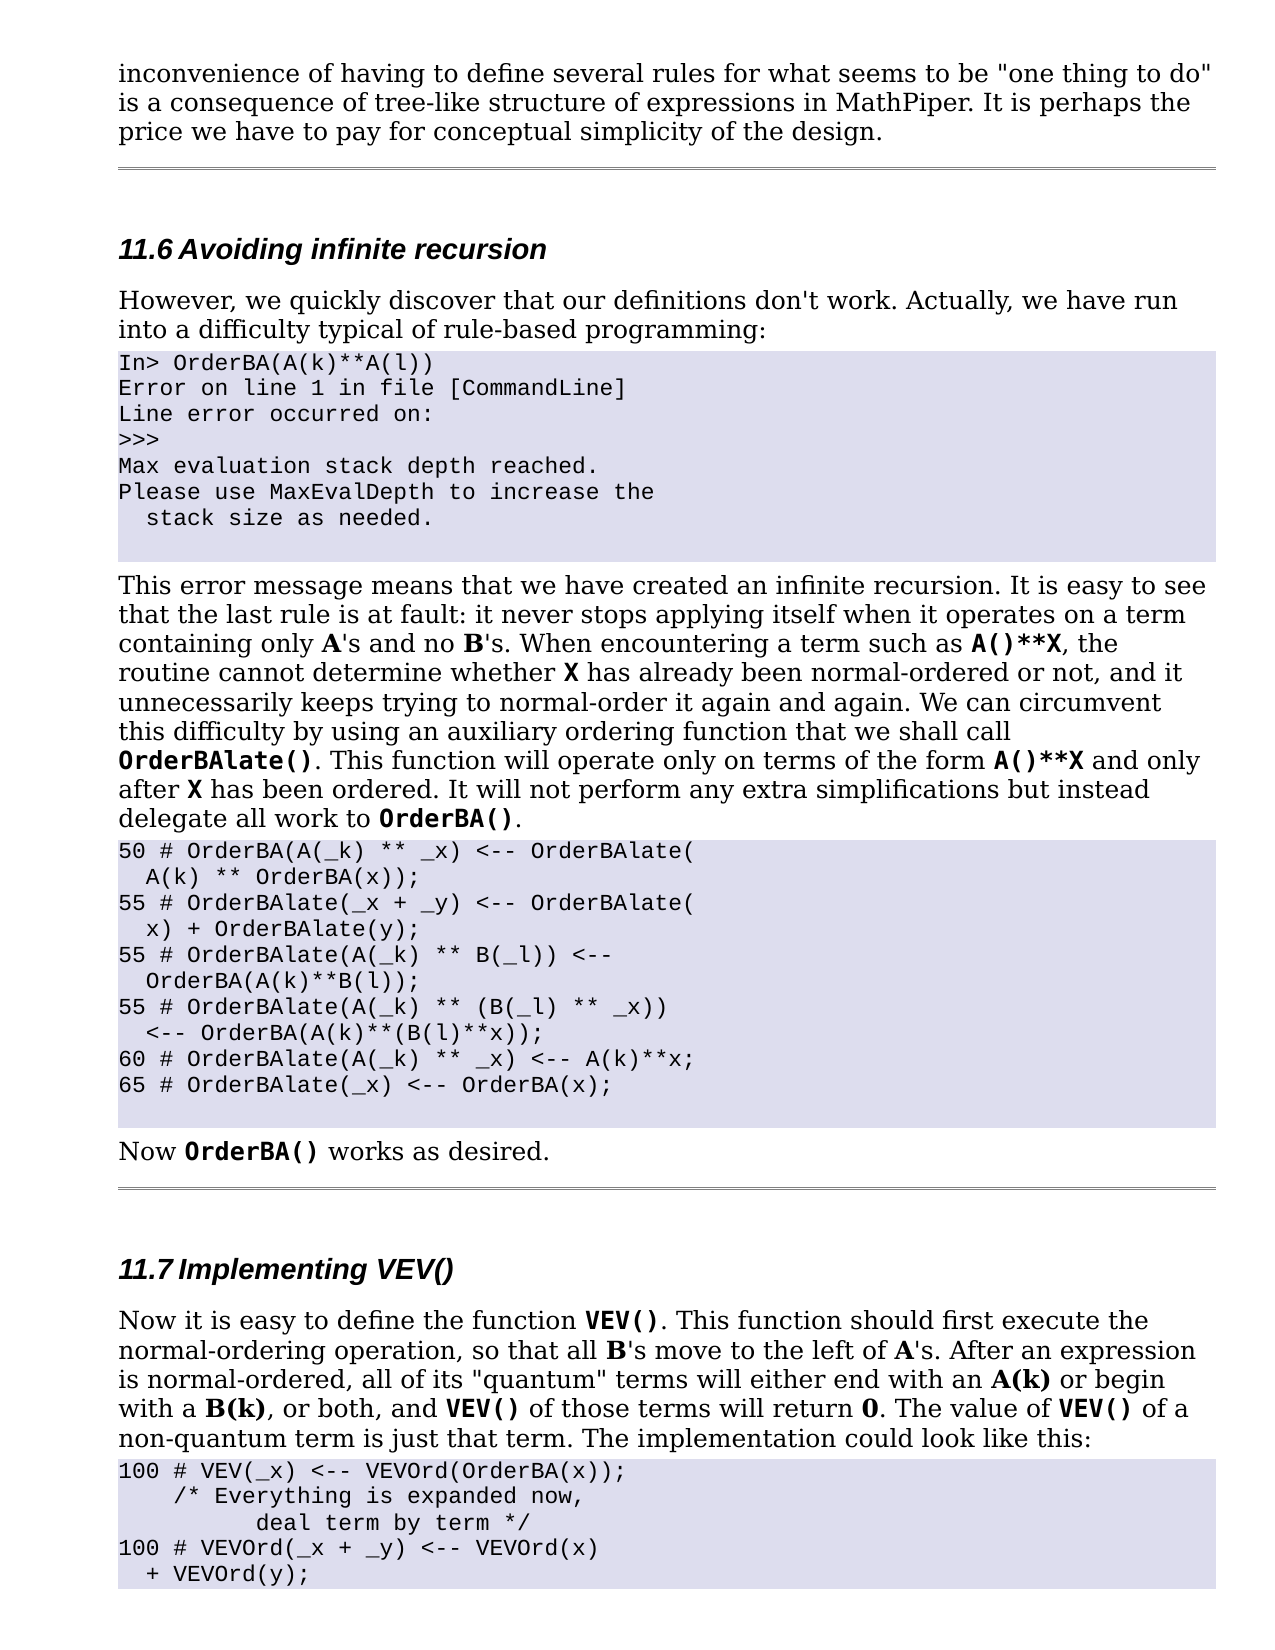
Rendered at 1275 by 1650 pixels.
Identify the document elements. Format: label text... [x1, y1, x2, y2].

text This error message means that we have created an infinite recursion. It is easy to see that the last rule is at fault: it never stops applying itself when it operates on a term containing only A's and no B's. When encountering a term such as A()**X, the routine cannot determine whether X has already been normal-ordered or not, and it unnecessarily keeps trying to normal-order it again and again. We can circumvent this difficulty by using an auxiliary ordering function that we shall call OrderBAlate(). This function will operate only on terms of the form A()**X and only after X has been ordered. It will not perform any extra simplifications but instead delegate all work to OrderBA(). [118, 571, 1216, 833]
table_header 100 # VEV(_x) <-- VEVOrd(OrderBA(x)); /* Everything is expanded now, deal term by term */ 100 # VEVOrd(_x + _y) <-- VEVOrd(x) + VEVOrd(y); [118, 1459, 1216, 1589]
table_header In> OrderBA(A(k)**A(l)) Error on line 1 in file [CommandLine] Line error occurred on: >>> Max evaluation stack depth reached. Please use MaxEvalDepth to increase the stack size as needed. [118, 351, 1216, 562]
subtitle Avoiding infinite recursion [118, 232, 1216, 266]
text inconvenience of having to define several rules for what seems to be "one thing to do" is a consequence of tree-like structure of expressions in MathPiper. It is perhaps the price we have to pay for conceptual simplicity of the design. [118, 59, 1216, 147]
text Now OrderBA() works as desired. [118, 1137, 1216, 1167]
text Now it is easy to define the function VEV(). This function should first execute the normal-ordering operation, so that all B's move to the left of A's. After an expression is normal-ordered, all of its "quantum" terms will either end with an A(k) or begin with a B(k), or both, and VEV() of those terms will return 0. The value of VEV() of a non-quantum term is just that term. The implementation could look like this: [118, 1306, 1216, 1453]
table_header 50 # OrderBA(A(_k) ** _x) <-- OrderBAlate( A(k) ** OrderBA(x)); 55 # OrderBAlate(_x + _y) <-- OrderBAlate( x) + OrderBAlate(y); 55 # OrderBAlate(A(_k) ** B(_l)) <-- OrderBA(A(k)**B(l)); 55 # OrderBAlate(A(_k) ** (B(_l) ** _x)) <-- OrderBA(A(k)**(B(l)**x)); 60 # OrderBAlate(A(_k) ** _x) <-- A(k)**x; 65 # OrderBAlate(_x) <-- OrderBA(x); [118, 840, 1216, 1128]
text However, we quickly discover that our definitions don't work. Actually, we have run into a difficulty typical of rule-based programming: [118, 286, 1216, 345]
subtitle Implementing VEV() [118, 1252, 1216, 1286]
